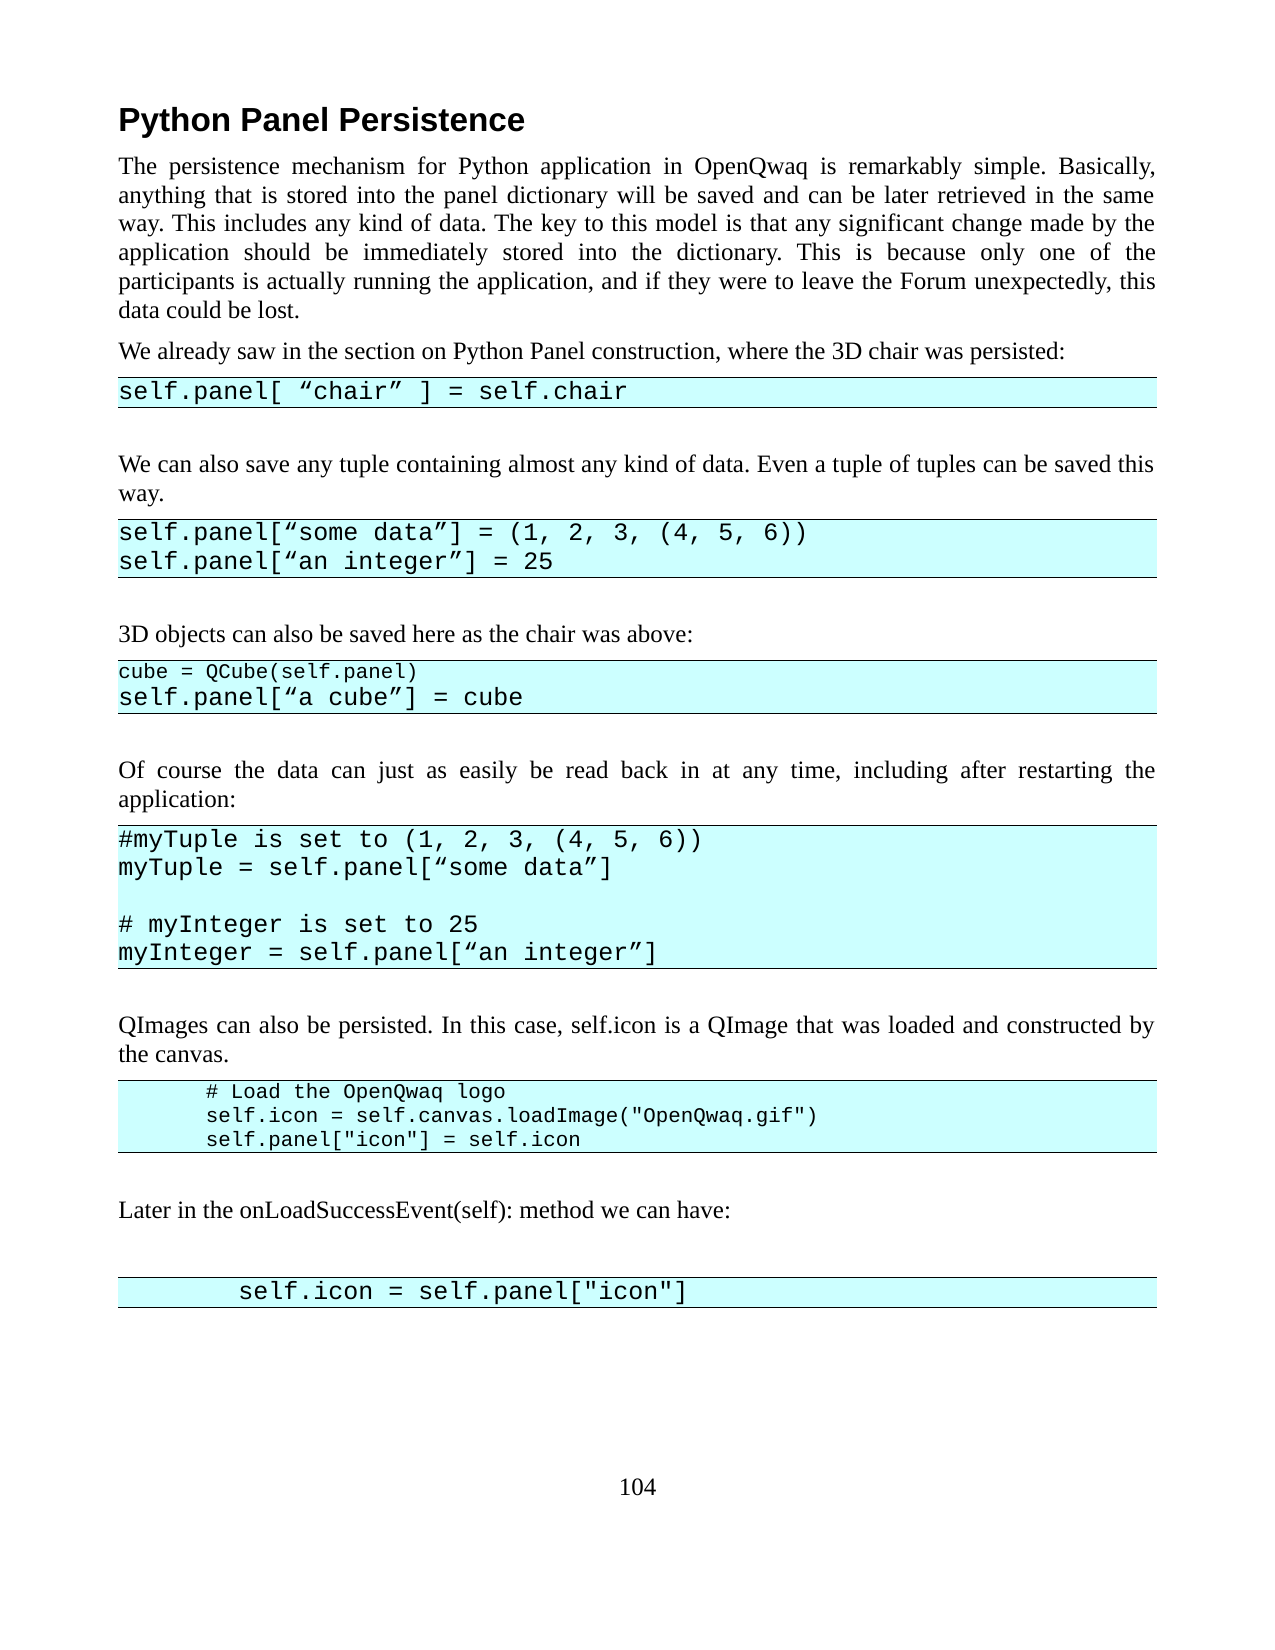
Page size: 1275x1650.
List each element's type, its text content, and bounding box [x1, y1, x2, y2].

text myTuple = self.panel[“some data”] [118, 855, 1157, 883]
text 3D objects can also be saved here as the chair was above: [118, 619, 1157, 648]
text We already saw in the section on Python Panel construction, where the 3D chair was persisted: [118, 336, 1157, 365]
text Of course the data can just as easily be read back in at any time, including after restarting the application: [118, 755, 1157, 813]
text self.panel[“a cube”] = cube [118, 684, 1157, 713]
text self.panel["icon"] = self.icon [118, 1128, 1157, 1152]
text self.panel[“some data”] = (1, 2, 3, (4, 5, 6)) [118, 520, 1157, 547]
subtitle Python Panel Persistence [118, 100, 1157, 138]
text # myInteger is set to 25 [118, 911, 1157, 939]
text myInteger = self.panel[“an integer”] [118, 939, 1157, 968]
text self.icon = self.panel["icon"] [118, 1278, 1157, 1307]
text The persistence mechanism for Python application in OpenQwaq is remarkably simple. Basically, anything that is stored into the panel dictionary will be saved and can be later retrieved in the same way. This includes any kind of data. The key to this model is that any significant change made by the application should be immediately stored into the dictionary. This is because only one of the participants is actually running the application, and if they were to leave the Forum unexpectedly, this data could be lost. [118, 151, 1157, 323]
text self.panel[ “chair” ] = self.chair [118, 378, 1157, 407]
text #myTuple is set to (1, 2, 3, (4, 5, 6)) [118, 826, 1157, 855]
text We can also save any tuple containing almost any kind of data. Even a tuple of tuples can be saved this way. [118, 449, 1157, 506]
text self.icon = self.canvas.loadImage("OpenQwaq.gif") [118, 1105, 1157, 1128]
text cube = QCube(self.panel) [118, 661, 1157, 684]
text QImages can also be persisted. In this case, self.icon is a QImage that was loaded and constructed by the canvas. [118, 1010, 1157, 1068]
text self.panel[“an integer”] = 25 [118, 547, 1157, 577]
text # Load the OpenQwaq logo [118, 1081, 1157, 1105]
text Later in the onLoadSuccessEvent(self): method we can have: [118, 1195, 1157, 1223]
